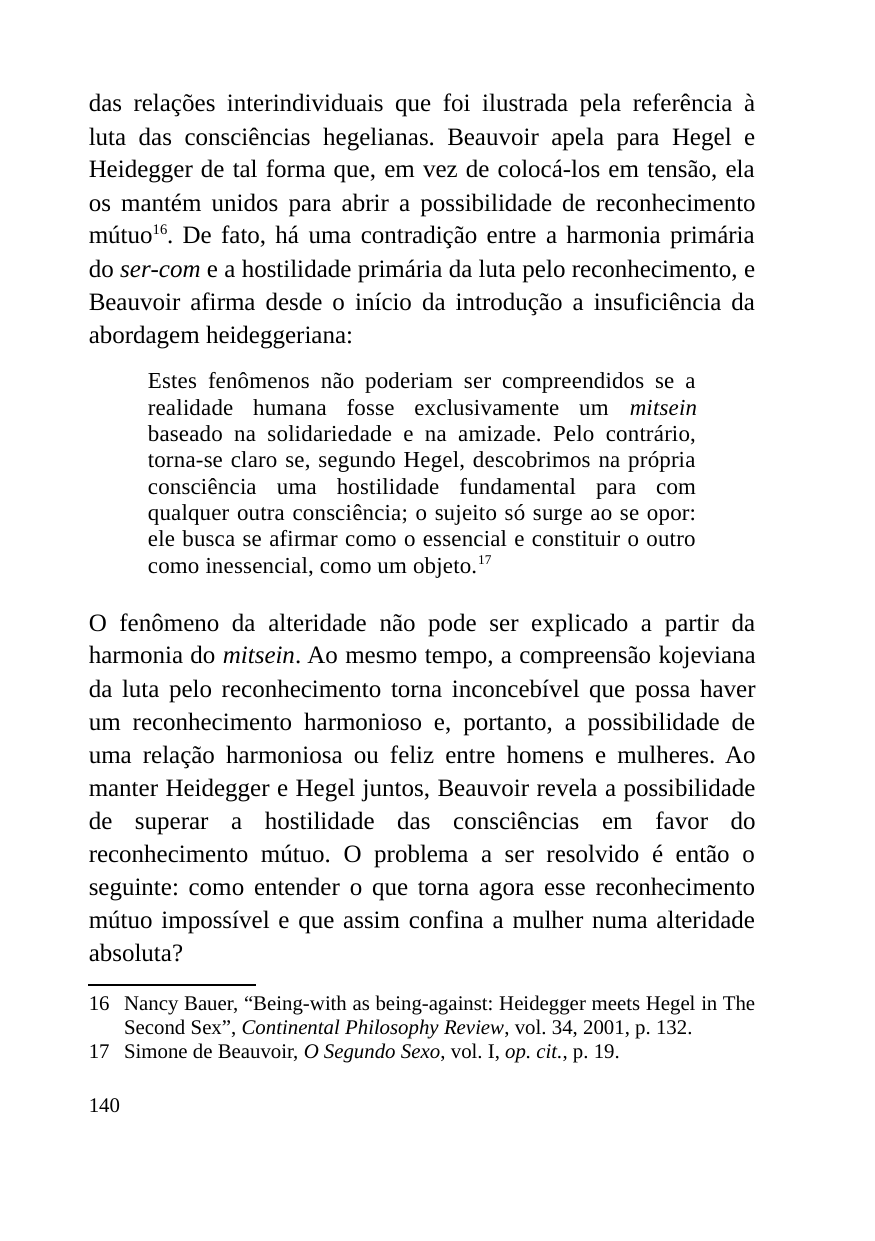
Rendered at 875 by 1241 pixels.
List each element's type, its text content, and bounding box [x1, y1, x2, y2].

text O fenômeno da alteridade não pode ser explicado a partir da harmonia do mitsein. Ao mesmo tempo, a compreensão kojeviana da luta pelo reconhecimento torna inconcebível que possa haver um reconhecimento harmonioso e, portanto, a possibilidade de uma relação harmoniosa ou feliz entre homens e mulheres. Ao manter Heidegger e Hegel juntos, Beauvoir revela a possibilidade de superar a hostilidade das consciências em favor do reconhecimento mútuo. O problema a ser resolvido é então o seguinte: como entender o que torna agora esse reconhecimento mútuo impossível e que assim confina a mulher numa alteridade absoluta? [88, 608, 756, 967]
text Estes fenômenos não poderiam ser compreendidos se a realidade humana fosse exclusivamente um mitsein baseado na solidariedade e na amizade. Pelo contrário, torna-se claro se, segundo Hegel, descobrimos na própria consciência uma hostilidade fundamental para com qualquer outra consciência; o sujeito só surge ao se opor: ele busca se afirmar como o essencial e constituir o outro como inessencial, como um objeto. [148, 367, 697, 578]
text Simone de Beauvoir, O Segundo Sexo, vol. I, op. cit., p. 19. [88, 1039, 756, 1063]
text das relações interindividuais que foi ilustrada pela referência à luta das consciências hegelianas. Beauvoir apela para Hegel e Heidegger de tal forma que, em vez de colocá-los em tensão, ela os mantém unidos para abrir a possibilidade de reconhecimento mútuo. De fato, há uma contradição entre a harmonia primária do ser-com e a hostilidade primária da luta pelo reconhecimento, e Beauvoir afirma desde o início da introdução a insuficiência da abordagem heideggeriana: [88, 88, 756, 348]
text Nancy Bauer, “Being-with as being-against: Heidegger meets Hegel in The Second Sex”, Continental Philosophy Review, vol. 34, 2001, p. 132. [88, 991, 756, 1039]
